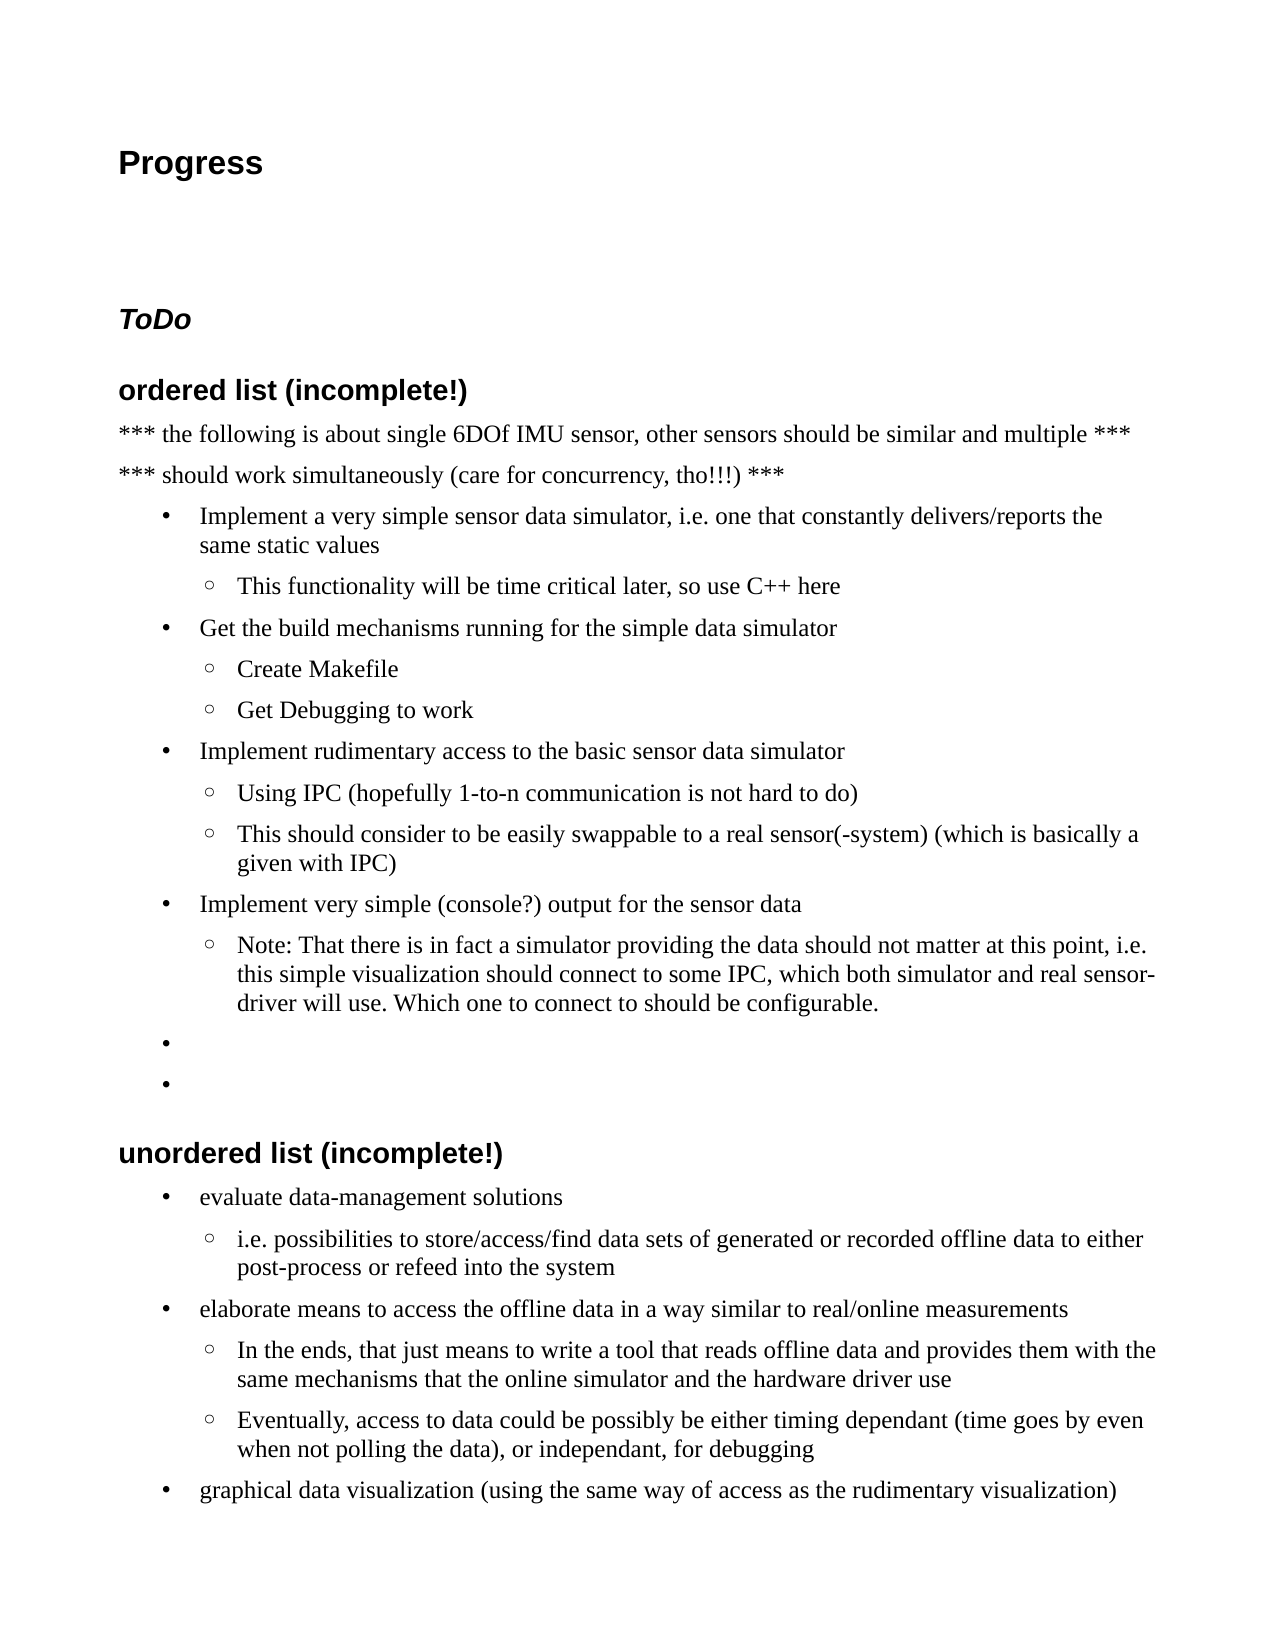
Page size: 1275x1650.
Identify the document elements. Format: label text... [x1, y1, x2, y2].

subtitle ordered list (incomplete!) [118, 373, 1157, 406]
subtitle *** should work simultaneously (care for concurrency, tho!!!) *** [118, 460, 1157, 489]
subtitle elaborate means to access the offline data in a way similar to real/online measurements [162, 1294, 1157, 1322]
subtitle unordered list (incomplete!) [118, 1136, 1157, 1170]
subtitle This should consider to be easily swappable to a real sensor(-system) (which is basically a given with IPC) [199, 819, 1157, 876]
subtitle Get Debugging to work [199, 695, 1157, 724]
subtitle Implement rudimentary access to the basic sensor data simulator [162, 736, 1157, 765]
subtitle In the ends, that just means to write a tool that reads offline data and provides them with the same mechanisms that the online simulator and the hardware driver use [199, 1335, 1157, 1392]
subtitle Get the build mechanisms running for the simple data simulator [162, 613, 1157, 641]
subtitle *** the following is about single 6DOf IMU sensor, other sensors should be similar and multiple *** [118, 419, 1157, 448]
subtitle graphical data visualization (using the same way of access as the rudimentary visualization) [162, 1475, 1157, 1504]
subtitle ToDo [118, 302, 1157, 335]
subtitle evaluate data-management solutions [162, 1182, 1157, 1211]
subtitle Implement very simple (console?) output for the sensor data [162, 889, 1157, 918]
subtitle This functionality will be time critical later, so use C++ here [199, 571, 1157, 600]
subtitle Implement a very simple sensor data simulator, i.e. one that constantly delivers/reports the same static values [162, 501, 1157, 559]
subtitle Using IPC (hopefully 1-to-n communication is not hard to do) [199, 778, 1157, 806]
subtitle Eventually, access to data could be possibly be either timing dependant (time goes by even when not polling the data), or independant, for debugging [199, 1405, 1157, 1462]
subtitle Create Makefile [199, 654, 1157, 683]
subtitle i.e. possibilities to store/access/find data sets of generated or recorded offline data to either post-process or refeed into the system [199, 1224, 1157, 1281]
subtitle Progress [118, 143, 1157, 182]
subtitle Note: That there is in fact a simulator providing the data should not matter at this point, i.e. this simple visualization should connect to some IPC, which both simulator and real sensor-driver will use. Which one to connect to should be configurable. [199, 930, 1157, 1016]
